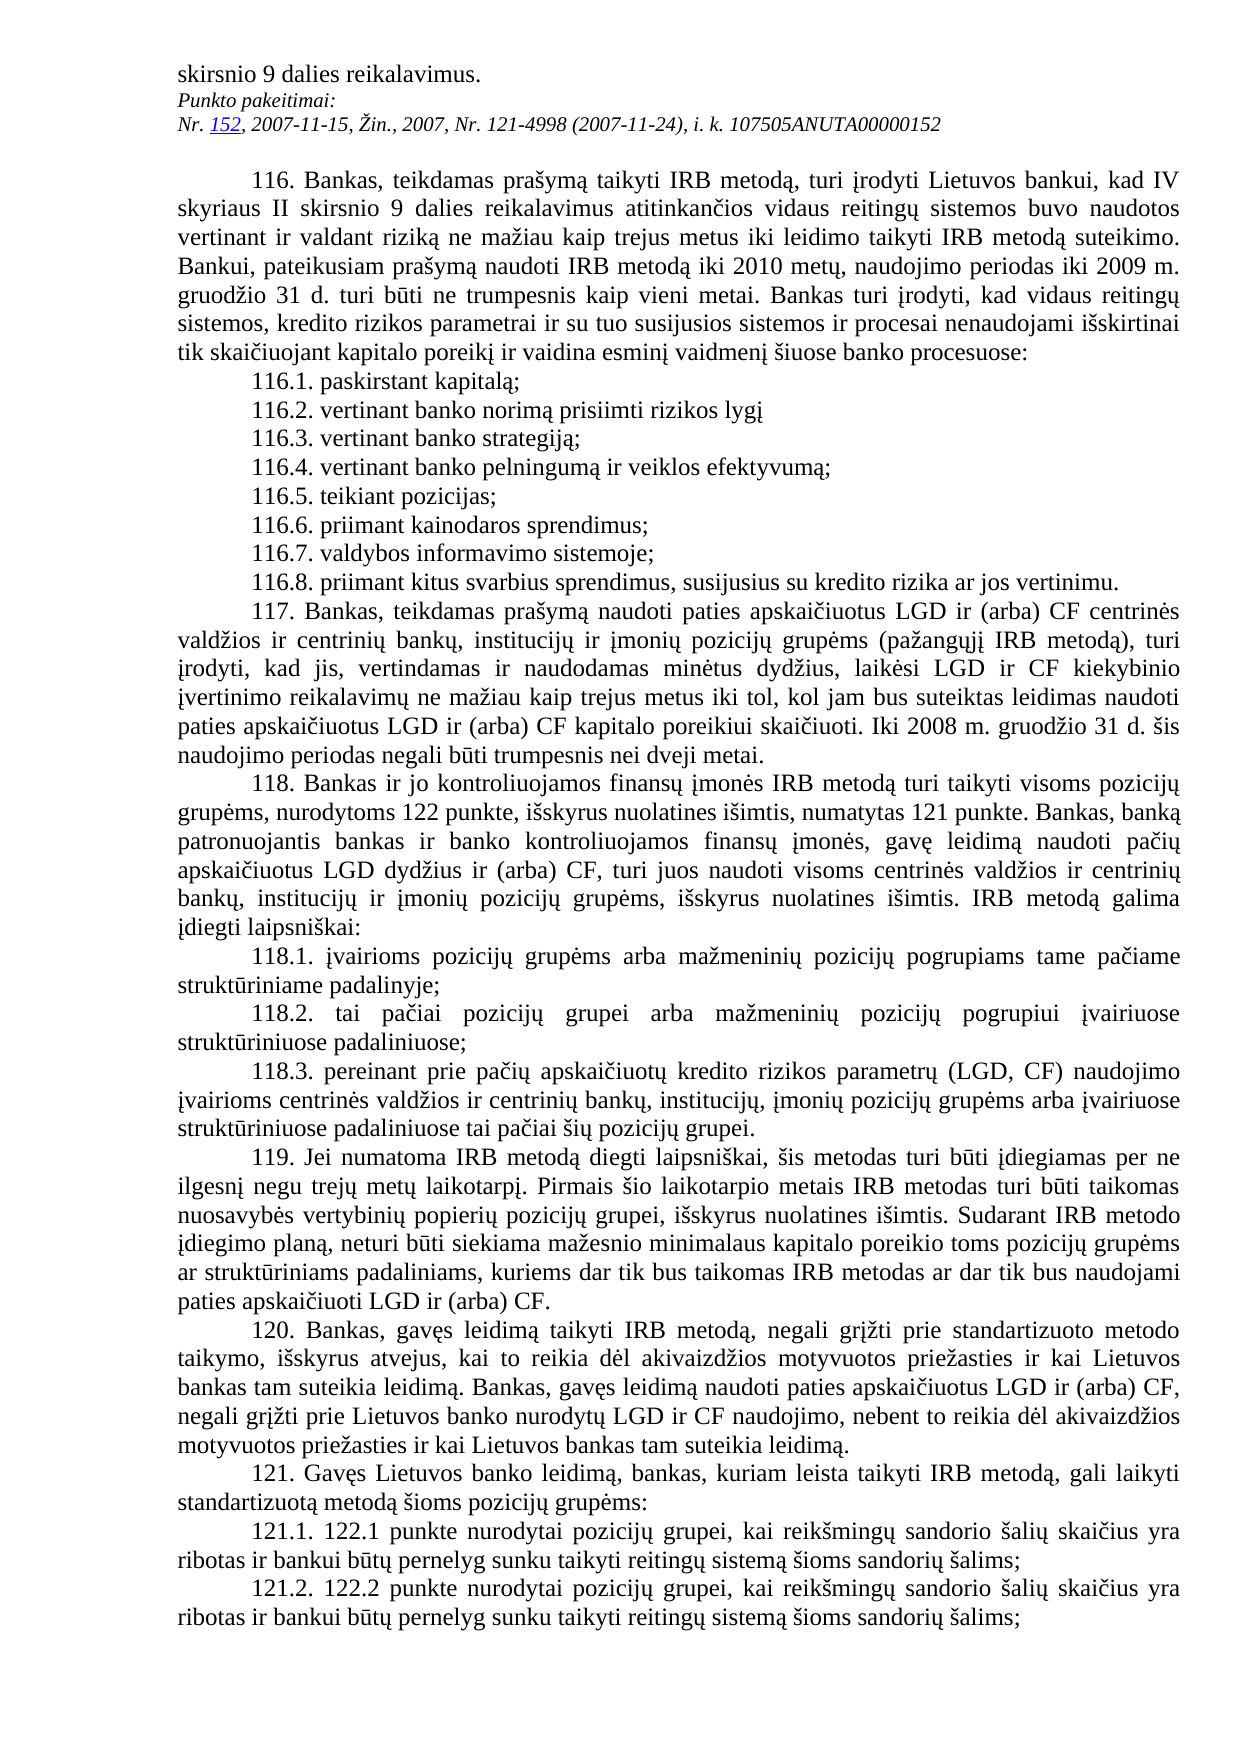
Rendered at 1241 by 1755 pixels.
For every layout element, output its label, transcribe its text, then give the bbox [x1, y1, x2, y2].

text Nr. 152, 2007-11-15, Žin., 2007, Nr. 121-4998 (2007-11-24), i. k. 107505ANUTA00000152 [177, 112, 1181, 136]
text 116.3. vertinant banko strategiją; [177, 423, 1181, 452]
text 118.2. tai pačiai pozicijų grupei arba mažmeninių pozicijų pogrupiui įvairiuose struktūriniuose padaliniuose; [177, 998, 1181, 1056]
text 116.4. vertinant banko pelningumą ir veiklos efektyvumą; [177, 452, 1181, 481]
text 116.7. valdybos informavimo sistemoje; [177, 538, 1181, 567]
text skirsnio 9 dalies reikalavimus. [177, 59, 1181, 88]
text 116.5. teikiant pozicijas; [177, 481, 1181, 510]
text 117. Bankas, teikdamas prašymą naudoti paties apskaičiuotus LGD ir (arba) CF centrinės valdžios ir centrinių bankų, institucijų ir įmonių pozicijų grupėms (pažangųjį IRB metodą), turi įrodyti, kad jis, vertindamas ir naudodamas minėtus dydžius, laikėsi LGD ir CF kiekybinio įvertinimo reikalavimų ne mažiau kaip trejus metus iki tol, kol jam bus suteiktas leidimas naudoti paties apskaičiuotus LGD ir (arba) CF kapitalo poreikiui skaičiuoti. Iki 2008 m. gruodžio 31 d. šis naudojimo periodas negali būti trumpesnis nei dveji metai. [177, 596, 1181, 768]
text 118. Bankas ir jo kontroliuojamos finansų įmonės IRB metodą turi taikyti visoms pozicijų grupėms, nurodytoms 122 punkte, išskyrus nuolatines išimtis, numatytas 121 punkte. Bankas, banką patronuojantis bankas ir banko kontroliuojamos finansų įmonės, gavę leidimą naudoti pačių apskaičiuotus LGD dydžius ir (arba) CF, turi juos naudoti visoms centrinės valdžios ir centrinių bankų, institucijų ir įmonių pozicijų grupėms, išskyrus nuolatines išimtis. IRB metodą galima įdiegti laipsniškai: [177, 768, 1181, 941]
text Punkto pakeitimai: [177, 88, 1181, 112]
text 118.3. pereinant prie pačių apskaičiuotų kredito rizikos parametrų (LGD, CF) naudojimo įvairioms centrinės valdžios ir centrinių bankų, institucijų, įmonių pozicijų grupėms arba įvairiuose struktūriniuose padaliniuose tai pačiai šių pozicijų grupei. [177, 1056, 1181, 1142]
text 116.6. priimant kainodaros sprendimus; [177, 510, 1181, 538]
text 116.8. priimant kitus svarbius sprendimus, susijusius su kredito rizika ar jos vertinimu. [177, 567, 1181, 596]
text 120. Bankas, gavęs leidimą taikyti IRB metodą, negali grįžti prie standartizuoto metodo taikymo, išskyrus atvejus, kai to reikia dėl akivaizdžios motyvuotos priežasties ir kai Lietuvos bankas tam suteikia leidimą. Bankas, gavęs leidimą naudoti paties apskaičiuotus LGD ir (arba) CF, negali grįžti prie Lietuvos banko nurodytų LGD ir CF naudojimo, nebent to reikia dėl akivaizdžios motyvuotos priežasties ir kai Lietuvos bankas tam suteikia leidimą. [177, 1315, 1181, 1458]
text 116. Bankas, teikdamas prašymą taikyti IRB metodą, turi įrodyti Lietuvos bankui, kad IV skyriaus II skirsnio 9 dalies reikalavimus atitinkančios vidaus reitingų sistemos buvo naudotos vertinant ir valdant riziką ne mažiau kaip trejus metus iki leidimo taikyti IRB metodą suteikimo. Bankui, pateikusiam prašymą naudoti IRB metodą iki 2010 metų, naudojimo periodas iki 2009 m. gruodžio 31 d. turi būti ne trumpesnis kaip vieni metai. Bankas turi įrodyti, kad vidaus reitingų sistemos, kredito rizikos parametrai ir su tuo susijusios sistemos ir procesai nenaudojami išskirtinai tik skaičiuojant kapitalo poreikį ir vaidina esminį vaidmenį šiuose banko procesuose: [177, 165, 1181, 366]
text 118.1. įvairioms pozicijų grupėms arba mažmeninių pozicijų pogrupiams tame pačiame struktūriniame padalinyje; [177, 941, 1181, 998]
text 116.2. vertinant banko norimą prisiimti rizikos lygį [177, 395, 1181, 423]
text 116.1. paskirstant kapitalą; [177, 366, 1181, 395]
text 121.1. 122.1 punkte nurodytai pozicijų grupei, kai reikšmingų sandorio šalių skaičius yra ribotas ir bankui būtų pernelyg sunku taikyti reitingų sistemą šioms sandorių šalims; [177, 1516, 1181, 1573]
text 121.2. 122.2 punkte nurodytai pozicijų grupei, kai reikšmingų sandorio šalių skaičius yra ribotas ir bankui būtų pernelyg sunku taikyti reitingų sistemą šioms sandorių šalims; [177, 1573, 1181, 1631]
text 119. Jei numatoma IRB metodą diegti laipsniškai, šis metodas turi būti įdiegiamas per ne ilgesnį negu trejų metų laikotarpį. Pirmais šio laikotarpio metais IRB metodas turi būti taikomas nuosavybės vertybinių popierių pozicijų grupei, išskyrus nuolatines išimtis. Sudarant IRB metodo įdiegimo planą, neturi būti siekiama mažesnio minimalaus kapitalo poreikio toms pozicijų grupėms ar struktūriniams padaliniams, kuriems dar tik bus taikomas IRB metodas ar dar tik bus naudojami paties apskaičiuoti LGD ir (arba) CF. [177, 1142, 1181, 1315]
text 121. Gavęs Lietuvos banko leidimą, bankas, kuriam leista taikyti IRB metodą, gali laikyti standartizuotą metodą šioms pozicijų grupėms: [177, 1458, 1181, 1516]
